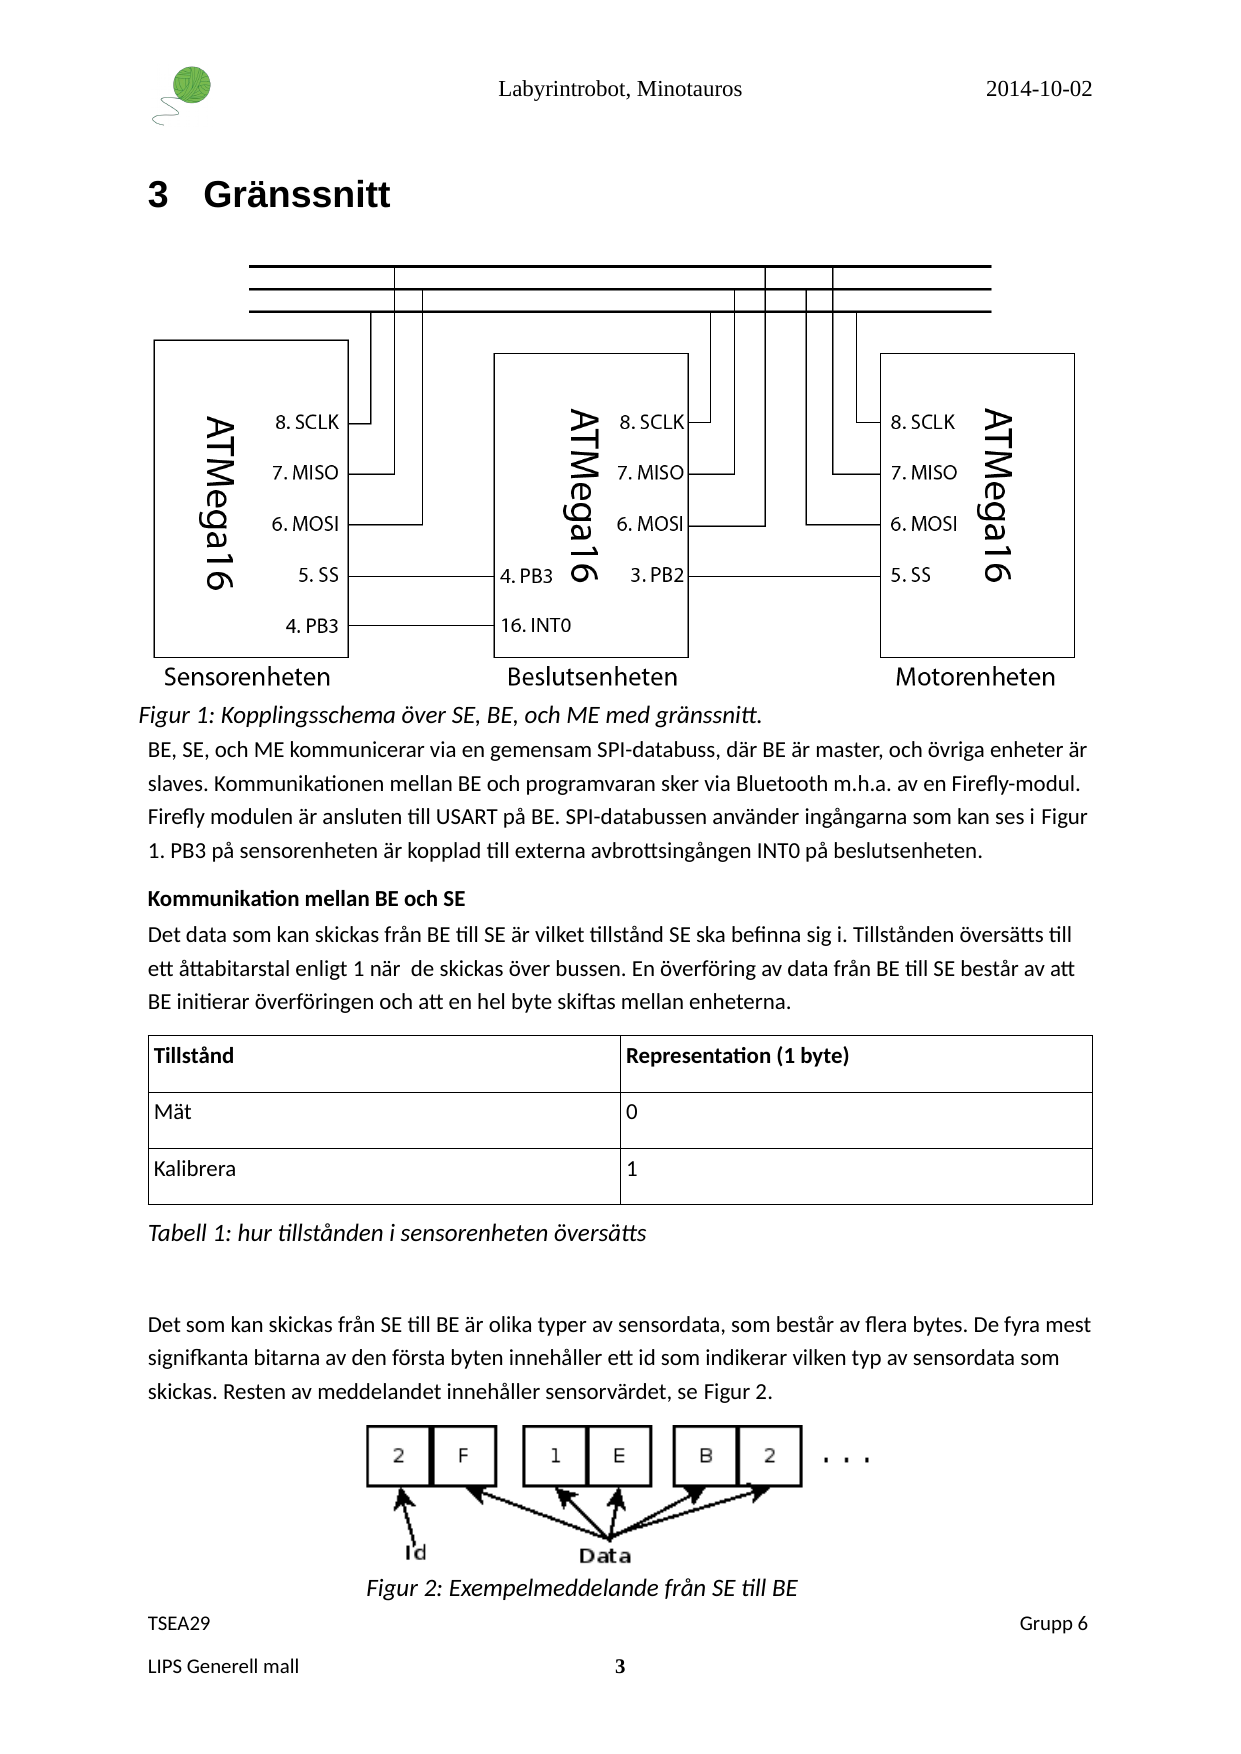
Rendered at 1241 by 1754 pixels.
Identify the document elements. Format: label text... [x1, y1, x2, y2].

table_cell Kalibrera [149, 1149, 620, 1204]
table_cell 0 [621, 1093, 1092, 1148]
table_header Tillstånd [149, 1036, 620, 1092]
text Det data som kan skickas från BE till SE är vilket tillstånd SE ska befinna sig i. Tillstånden översätts till ett åttabitarstal enligt 1 när de skickas över bussen. En överföring av data från BE till SE består av att BE initierar överföringen och att en hel byte skiftas mellan enheterna. [148, 920, 1092, 1015]
table_header Representation (1 byte) [621, 1036, 1092, 1092]
text Figur 1: Kopplingsschema över SE, BE, och ME med gränssnitt. [138, 697, 1083, 730]
subtitle Gränssnitt [148, 173, 1092, 216]
table_cell Mät [149, 1093, 620, 1148]
picture [138, 243, 1084, 697]
picture [366, 1425, 874, 1571]
subtitle Kommunikation mellan BE och SE [148, 884, 1092, 912]
picture [150, 64, 214, 128]
text Figur 2: Exempelmeddelande från SE till BE [366, 1571, 874, 1603]
text Det som kan skickas från SE till BE är olika typer av sensordata, som består av flera bytes. De fyra mest signifkanta bitarna av den första byten innehåller ett id som indikerar vilken typ av sensordata som skickas. Resten av meddelandet innehåller sensorvärdet, se Figur 2. [148, 1310, 1092, 1405]
text Tabell 1: hur tillstånden i sensorenheten översätts [148, 1217, 1092, 1247]
table_cell 1 [621, 1149, 1092, 1204]
text BE, SE, och ME kommunicerar via en gemensam SPI-databuss, där BE är master, och övriga enheter är slaves. Kommunikationen mellan BE och programvaran sker via Bluetooth m.h.a. av en Firefly-modul. Firefly modulen är ansluten till USART på BE. SPI-databussen använder ingångarna som kan ses i Figur 1. PB3 på sensorenheten är kopplad till externa avbrottsingången INT0 på beslutsenheten. [138, 231, 1092, 864]
